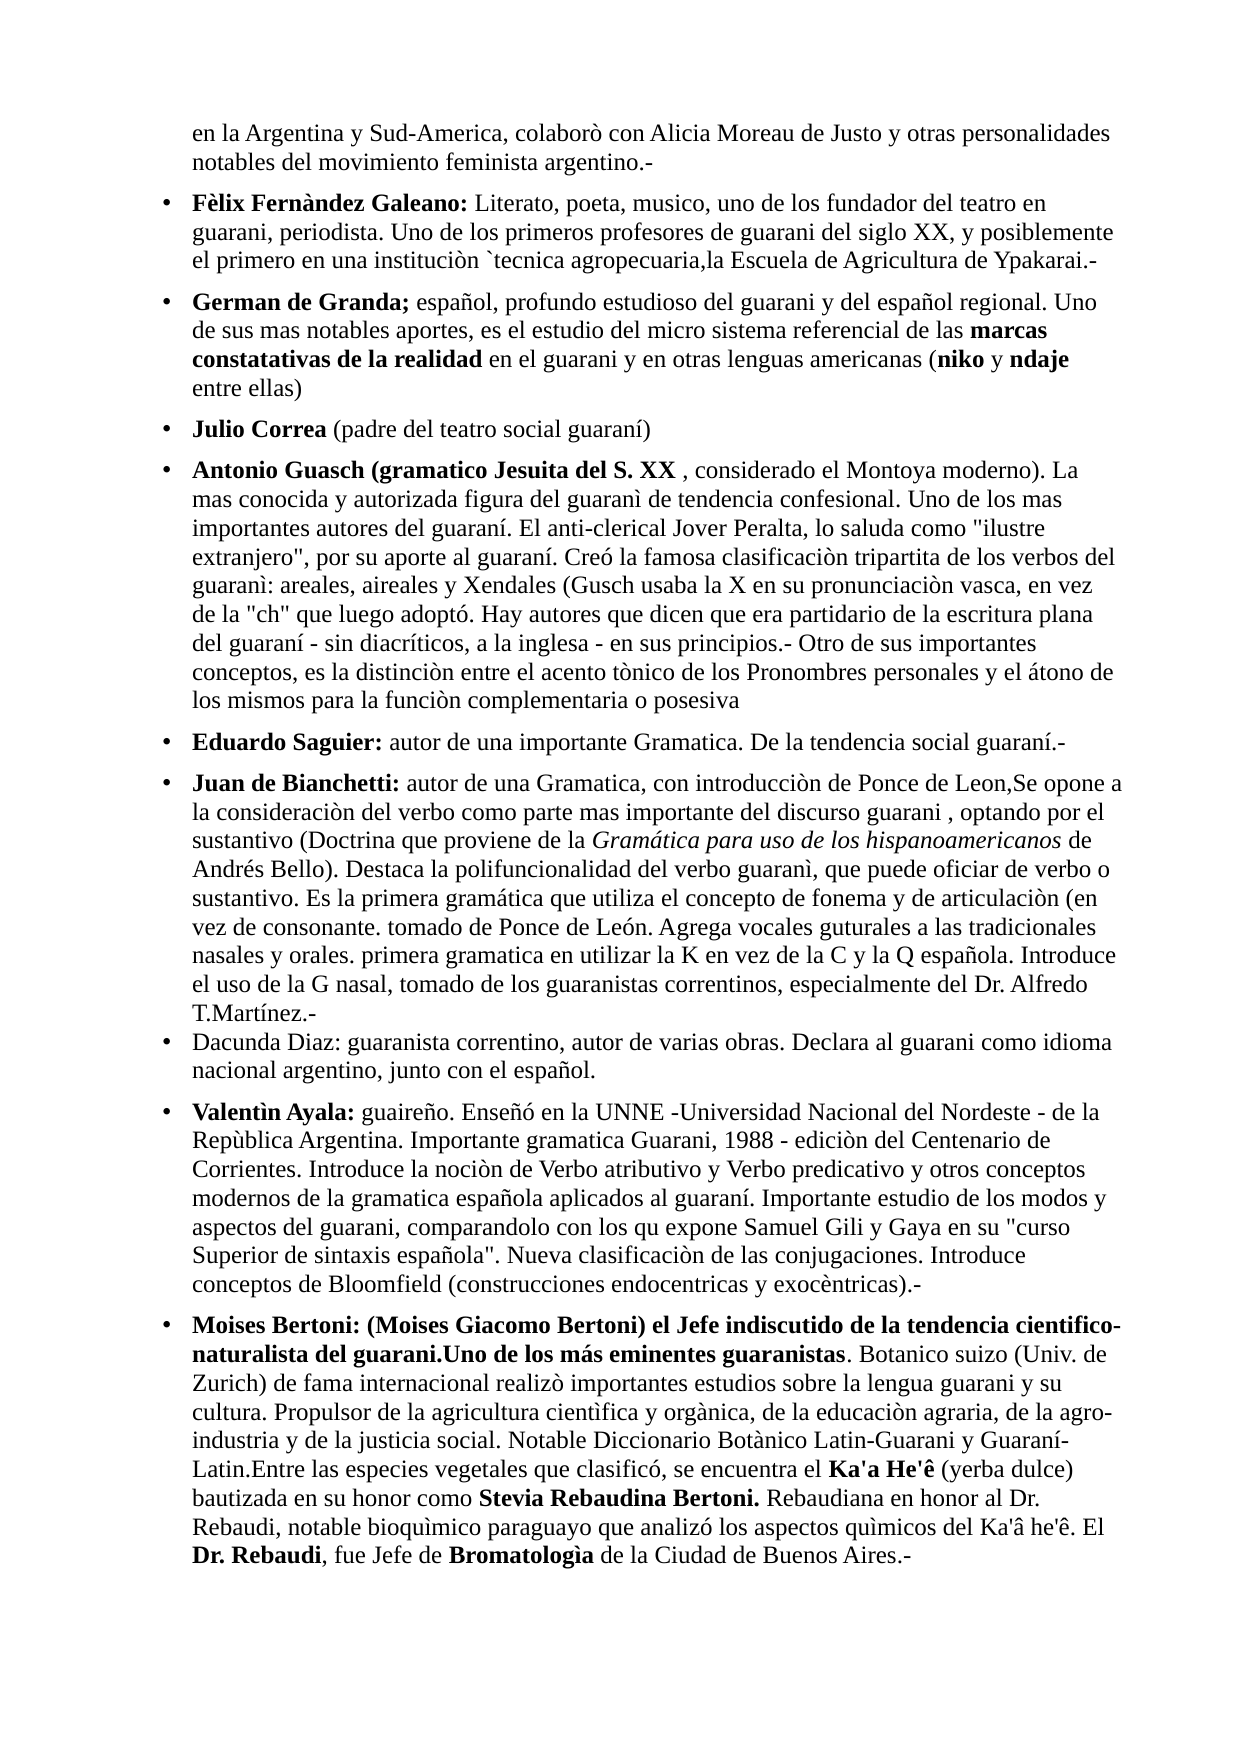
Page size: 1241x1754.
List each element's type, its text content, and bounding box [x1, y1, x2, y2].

list Eduardo Saguier: autor de una importante Gramatica. De la tendencia social guaraní.- [162, 727, 1122, 756]
list Julio Correa (padre del teatro social guaraní) [162, 414, 1122, 443]
list Dacunda Diaz: guaranista correntino, autor de varias obras. Declara al guarani como idioma nacional argentino, junto con el español. [162, 1027, 1122, 1084]
list Juan de Bianchetti: autor de una Gramatica, con introducciòn de Ponce de Leon,Se opone a la consideraciòn del verbo como parte mas importante del discurso guarani , optando por el sustantivo (Doctrina que proviene de la Gramática para uso de los hispanoamericanos de Andrés Bello). Destaca la polifuncionalidad del verbo guaranì, que puede oficiar de verbo o sustantivo. Es la primera gramática que utiliza el concepto de fonema y de articulaciòn (en vez de consonante. tomado de Ponce de León. Agrega vocales guturales a las tradicionales nasales y orales. primera gramatica en utilizar la K en vez de la C y la Q española. Introduce el uso de la G nasal, tomado de los guaranistas correntinos, especialmente del Dr. Alfredo T.Martínez.- [162, 768, 1122, 1027]
list Antonio Guasch (gramatico Jesuita del S. XX , considerado el Montoya moderno). La mas conocida y autorizada figura del guaranì de tendencia confesional. Uno de los mas importantes autores del guaraní. El anti-clerical Jover Peralta, lo saluda como "ilustre extranjero", por su aporte al guaraní. Creó la famosa clasificaciòn tripartita de los verbos del guaranì: areales, aireales y Xendales (Gusch usaba la X en su pronunciaciòn vasca, en vez de la "ch" que luego adoptó. Hay autores que dicen que era partidario de la escritura plana del guaraní - sin diacríticos, a la inglesa - en sus principios.- Otro de sus importantes conceptos, es la distinciòn entre el acento tònico de los Pronombres personales y el átono de los mismos para la funciòn complementaria o posesiva [162, 456, 1122, 714]
list German de Granda; español, profundo estudioso del guarani y del español regional. Uno de sus mas notables aportes, es el estudio del micro sistema referencial de las marcas constatativas de la realidad en el guarani y en otras lenguas americanas (niko y ndaje entre ellas) [162, 287, 1122, 402]
list Valentìn Ayala: guaireño. Enseñó en la UNNE -Universidad Nacional del Nordeste - de la Repùblica Argentina. Importante gramatica Guarani, 1988 - ediciòn del Centenario de Corrientes. Introduce la nociòn de Verbo atributivo y Verbo predicativo y otros conceptos modernos de la gramatica española aplicados al guaraní. Importante estudio de los modos y aspectos del guarani, comparandolo con los qu expone Samuel Gili y Gaya en su "curso Superior de sintaxis española". Nueva clasificaciòn de las conjugaciones. Introduce conceptos de Bloomfield (construcciones endocentricas y exocèntricas).- [162, 1097, 1122, 1298]
list en la Argentina y Sud-America, colaborò con Alicia Moreau de Justo y otras personalidades notables del movimiento feminista argentino.- [162, 118, 1122, 176]
list Fèlix Fernàndez Galeano: Literato, poeta, musico, uno de los fundador del teatro en guarani, periodista. Uno de los primeros profesores de guarani del siglo XX, y posiblemente el primero en una instituciòn `tecnica agropecuaria,la Escuela de Agricultura de Ypakarai.- [162, 188, 1122, 274]
list Moises Bertoni: (Moises Giacomo Bertoni) el Jefe indiscutido de la tendencia cientifico-naturalista del guarani.Uno de los más eminentes guaranistas. Botanico suizo (Univ. de Zurich) de fama internacional realizò importantes estudios sobre la lengua guarani y su cultura. Propulsor de la agricultura cientìfica y orgànica, de la educaciòn agraria, de la agro-industria y de la justicia social. Notable Diccionario Botànico Latin-Guarani y Guaraní-Latin.Entre las especies vegetales que clasificó, se encuentra el Ka'a He'ê (yerba dulce) bautizada en su honor como Stevia Rebaudina Bertoni. Rebaudiana en honor al Dr. Rebaudi, notable bioquìmico paraguayo que analizó los aspectos quìmicos del Ka'â he'ê. El Dr. Rebaudi, fue Jefe de Bromatologìa de la Ciudad de Buenos Aires.- [162, 1311, 1122, 1569]
